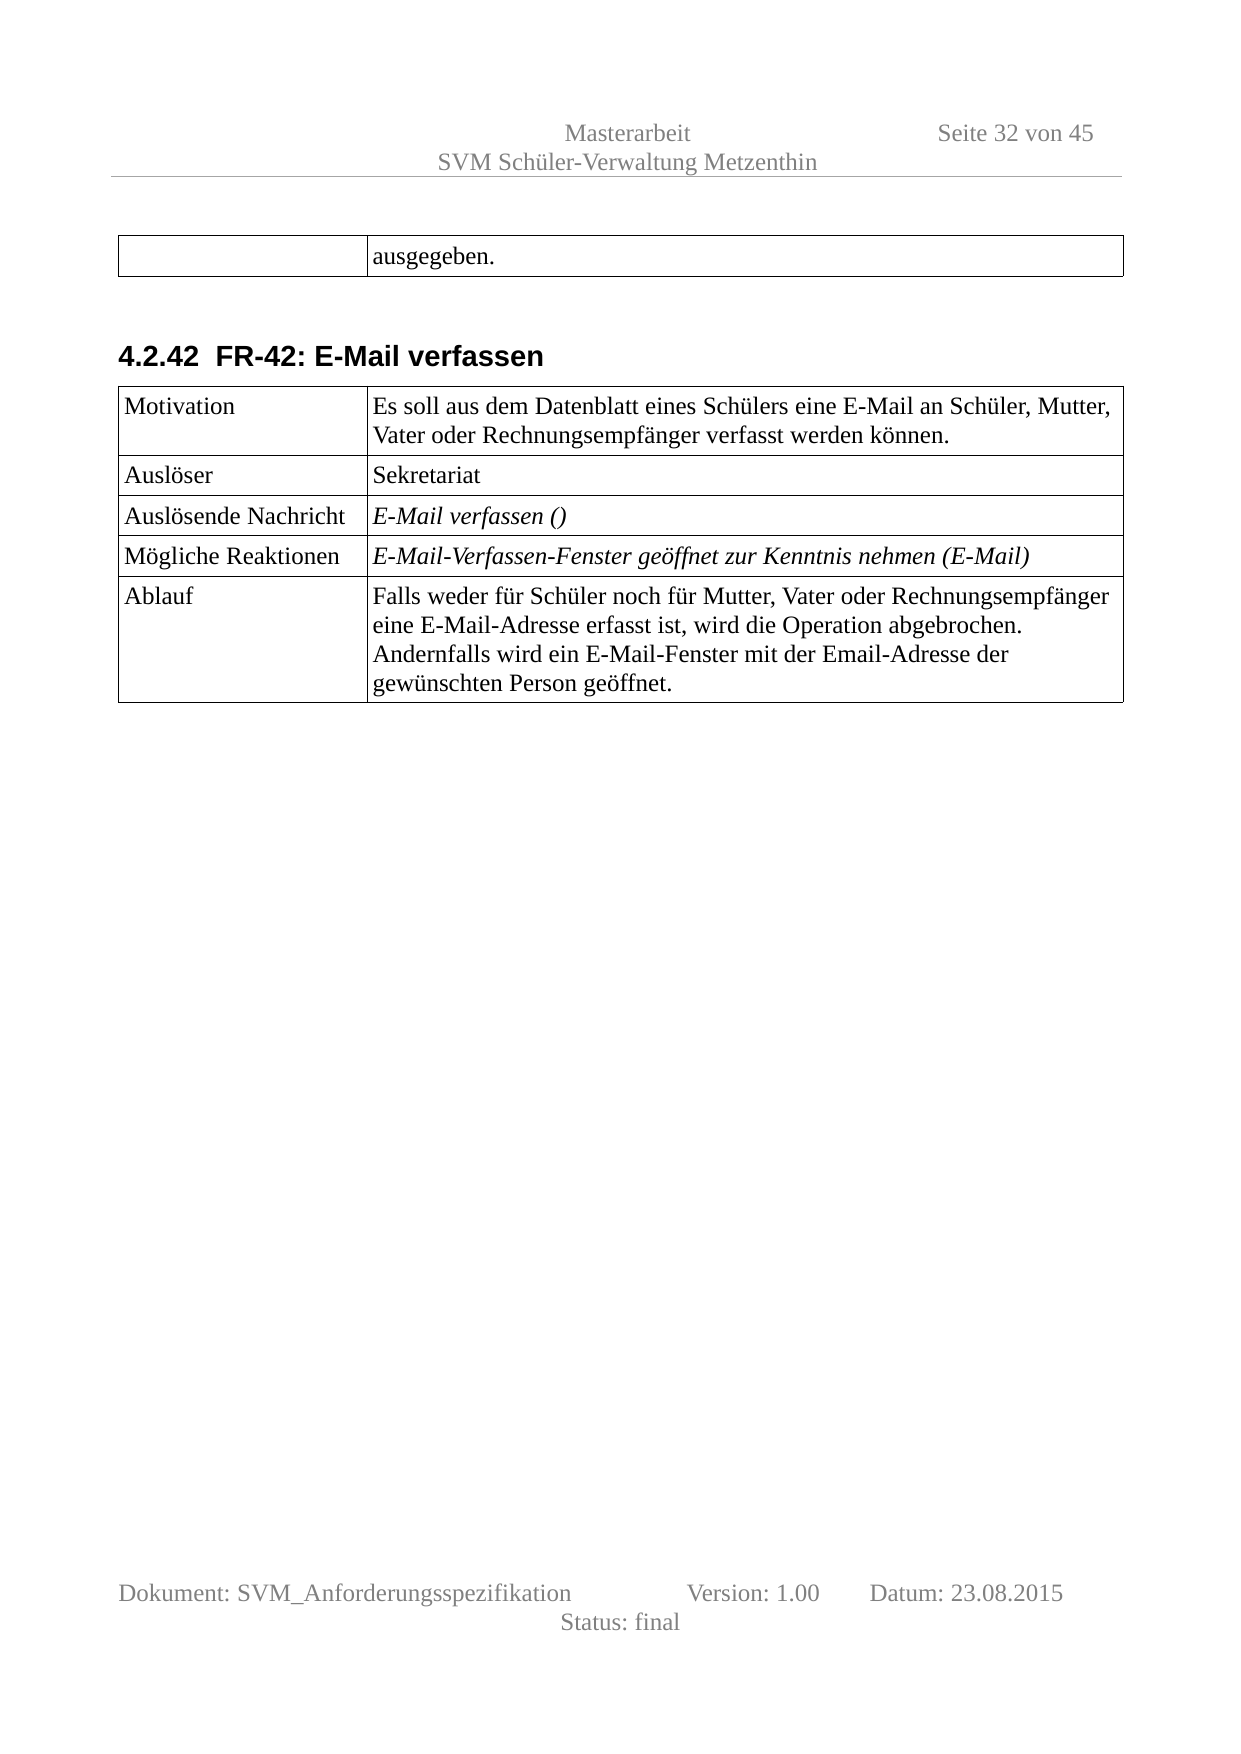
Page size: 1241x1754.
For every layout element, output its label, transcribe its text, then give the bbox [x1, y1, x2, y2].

table_header Motivation [119, 387, 367, 454]
table_cell ausgegeben. [368, 236, 1123, 276]
table_cell Mögliche Reaktionen [119, 536, 367, 576]
table_cell Ablauf [119, 577, 367, 702]
table_cell Falls weder für Schüler noch für Mutter, Vater oder Rechnungsempfänger eine E-Mail-Adresse erfasst ist, wird die Operation abgebrochen. Andernfalls wird ein E-Mail-Fenster mit der Email-Adresse der gewünschten Person geöffnet. [368, 577, 1123, 702]
subtitle FR-42: E-Mail verfassen [118, 339, 1122, 373]
table_cell [119, 236, 367, 276]
table_cell Auslöser [119, 456, 367, 495]
table_cell Auslösende Nachricht [119, 496, 367, 535]
table_cell E-Mail verfassen () [368, 496, 1123, 535]
table_cell Sekretariat [368, 456, 1123, 495]
table_header Es soll aus dem Datenblatt eines Schülers eine E-Mail an Schüler, Mutter, Vater oder Rechnungsempfänger verfasst werden können. [368, 387, 1123, 454]
table_cell E-Mail-Verfassen-Fenster geöffnet zur Kenntnis nehmen (E-Mail) [368, 536, 1123, 576]
